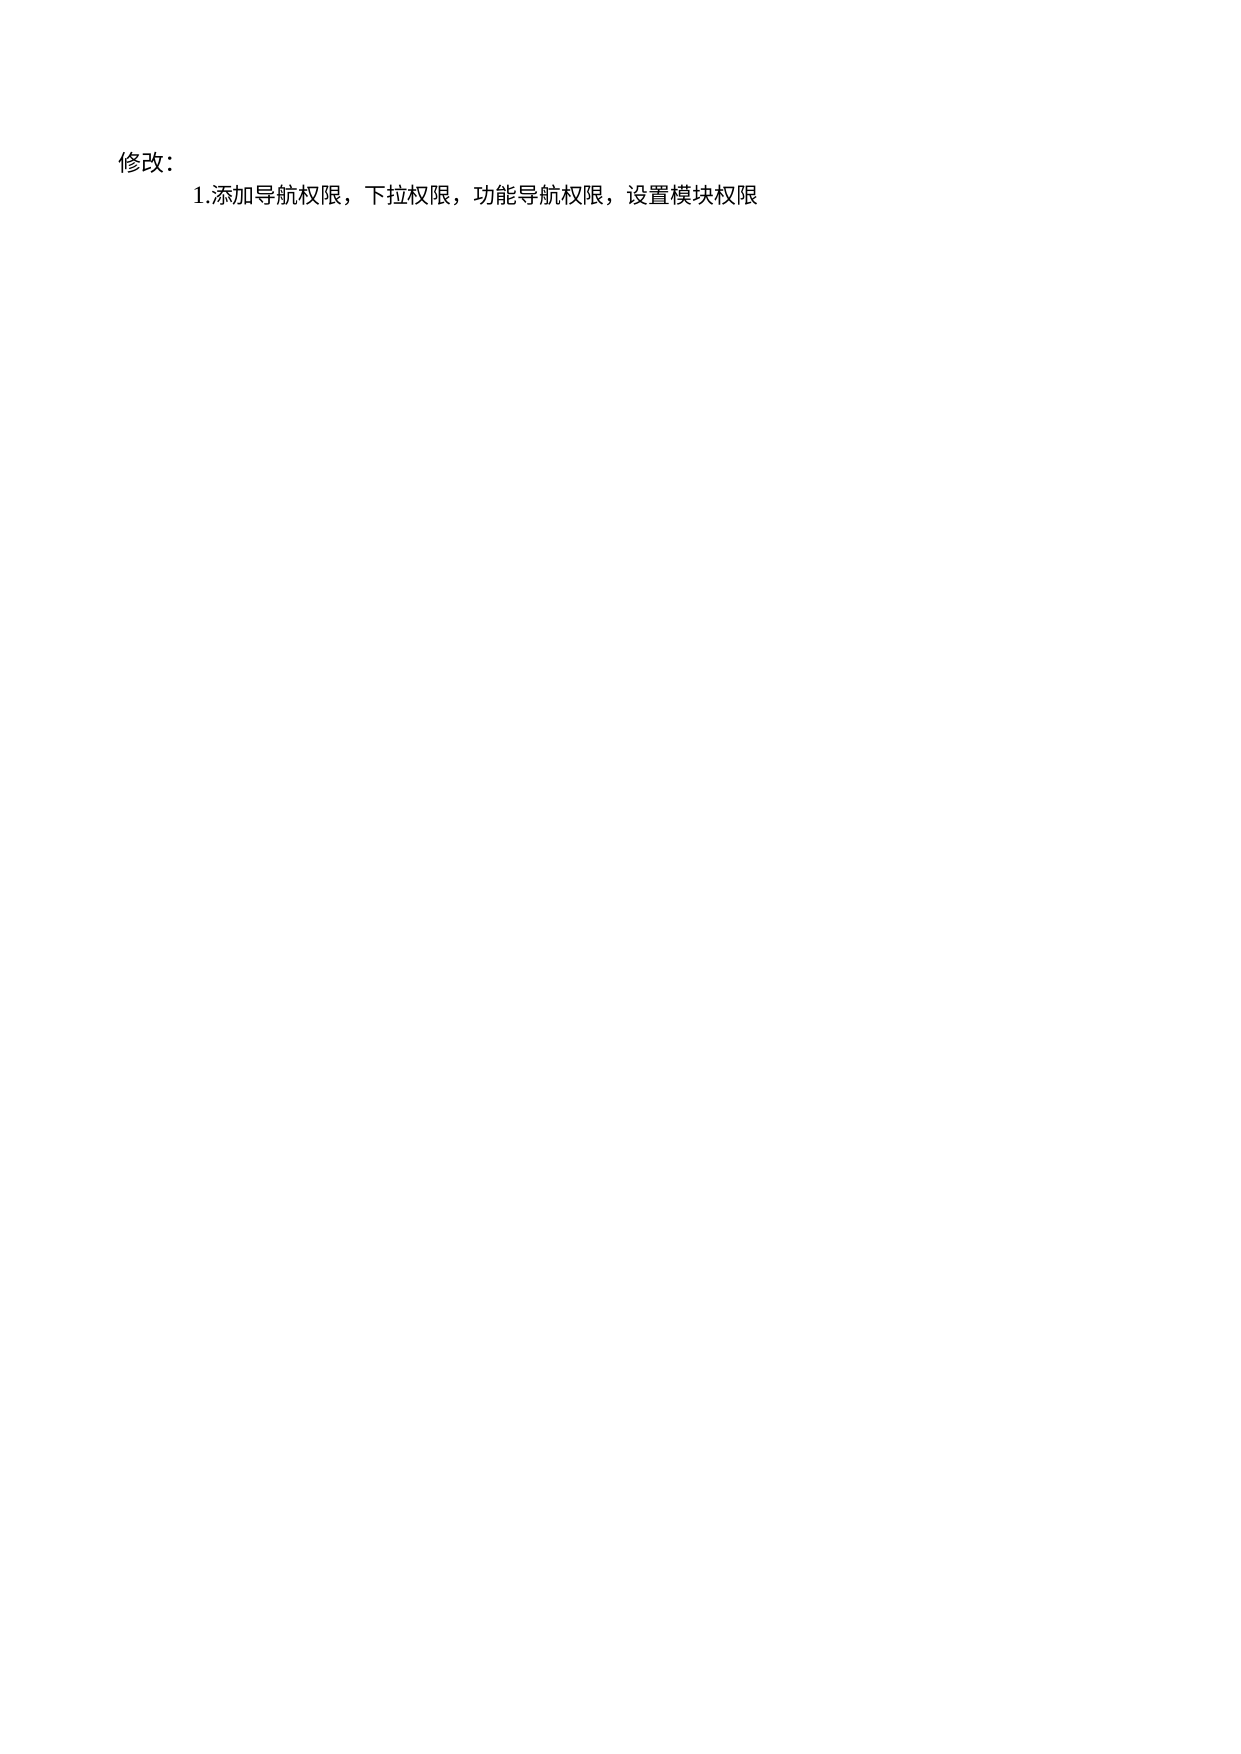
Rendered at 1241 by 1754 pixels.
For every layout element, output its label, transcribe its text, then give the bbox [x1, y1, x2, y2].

text 1.添加导航权限，下拉权限，功能导航权限，设置模块权限 [118, 178, 1122, 209]
text 修改： [118, 144, 1122, 178]
